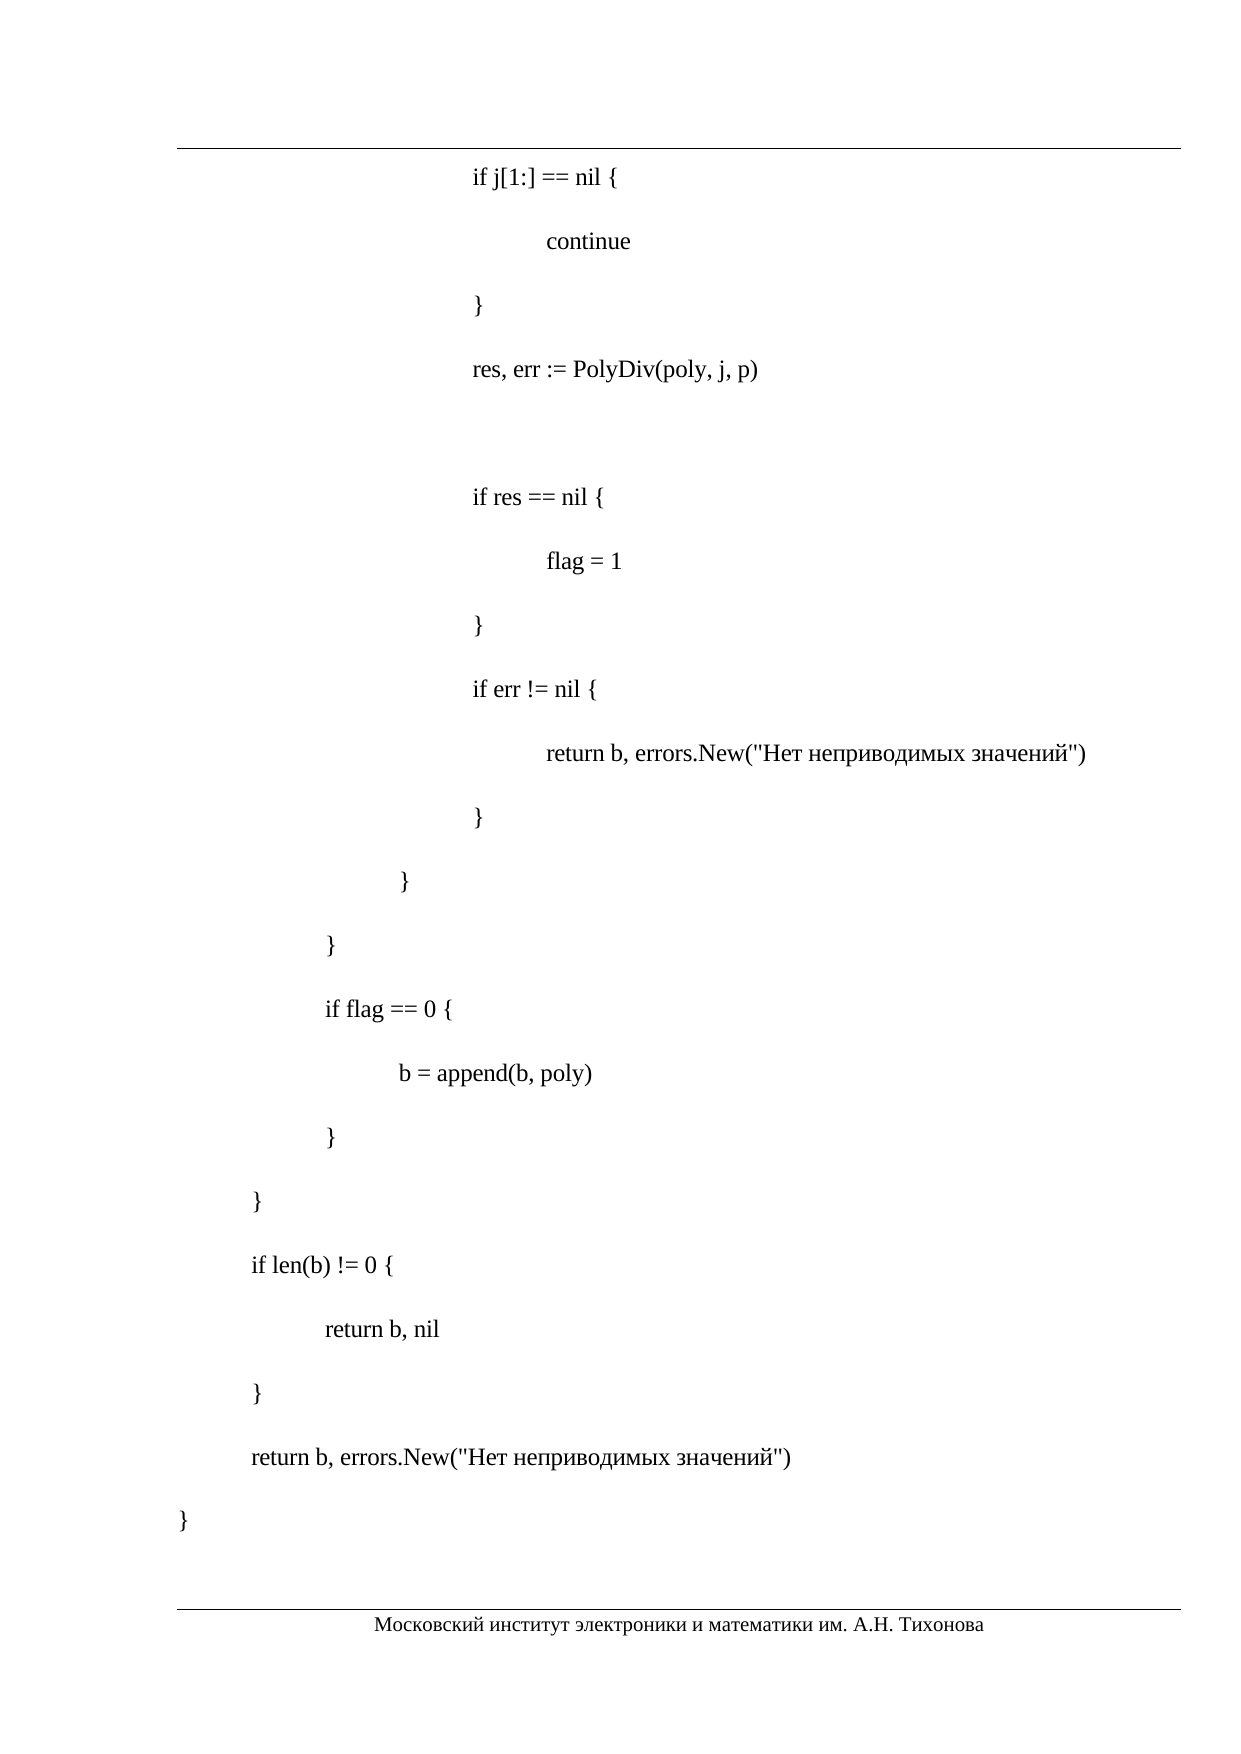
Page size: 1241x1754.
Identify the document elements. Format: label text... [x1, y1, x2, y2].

text continue [177, 226, 1181, 255]
text } [177, 930, 1181, 959]
text if res == nil { [177, 482, 1181, 511]
text } [177, 1378, 1181, 1406]
text if flag == 0 { [177, 994, 1181, 1023]
text res, err := PolyDiv(poly, j, p) [177, 354, 1181, 383]
text } [177, 610, 1181, 639]
text } [177, 802, 1181, 831]
text return b, errors.New("Нет неприводимых значений") [177, 1442, 1181, 1470]
text return b, errors.New("Нет неприводимых значений") [177, 738, 1181, 767]
text if len(b) != 0 { [177, 1250, 1181, 1278]
text } [177, 866, 1181, 895]
text } [177, 1122, 1181, 1151]
text } [177, 1186, 1181, 1214]
text if j[1:] == nil { [177, 162, 1181, 191]
text } [177, 1506, 1181, 1534]
text b = append(b, poly) [177, 1058, 1181, 1087]
text return b, nil [177, 1314, 1181, 1342]
text if err != nil { [177, 674, 1181, 703]
text } [177, 290, 1181, 319]
text flag = 1 [177, 546, 1181, 575]
